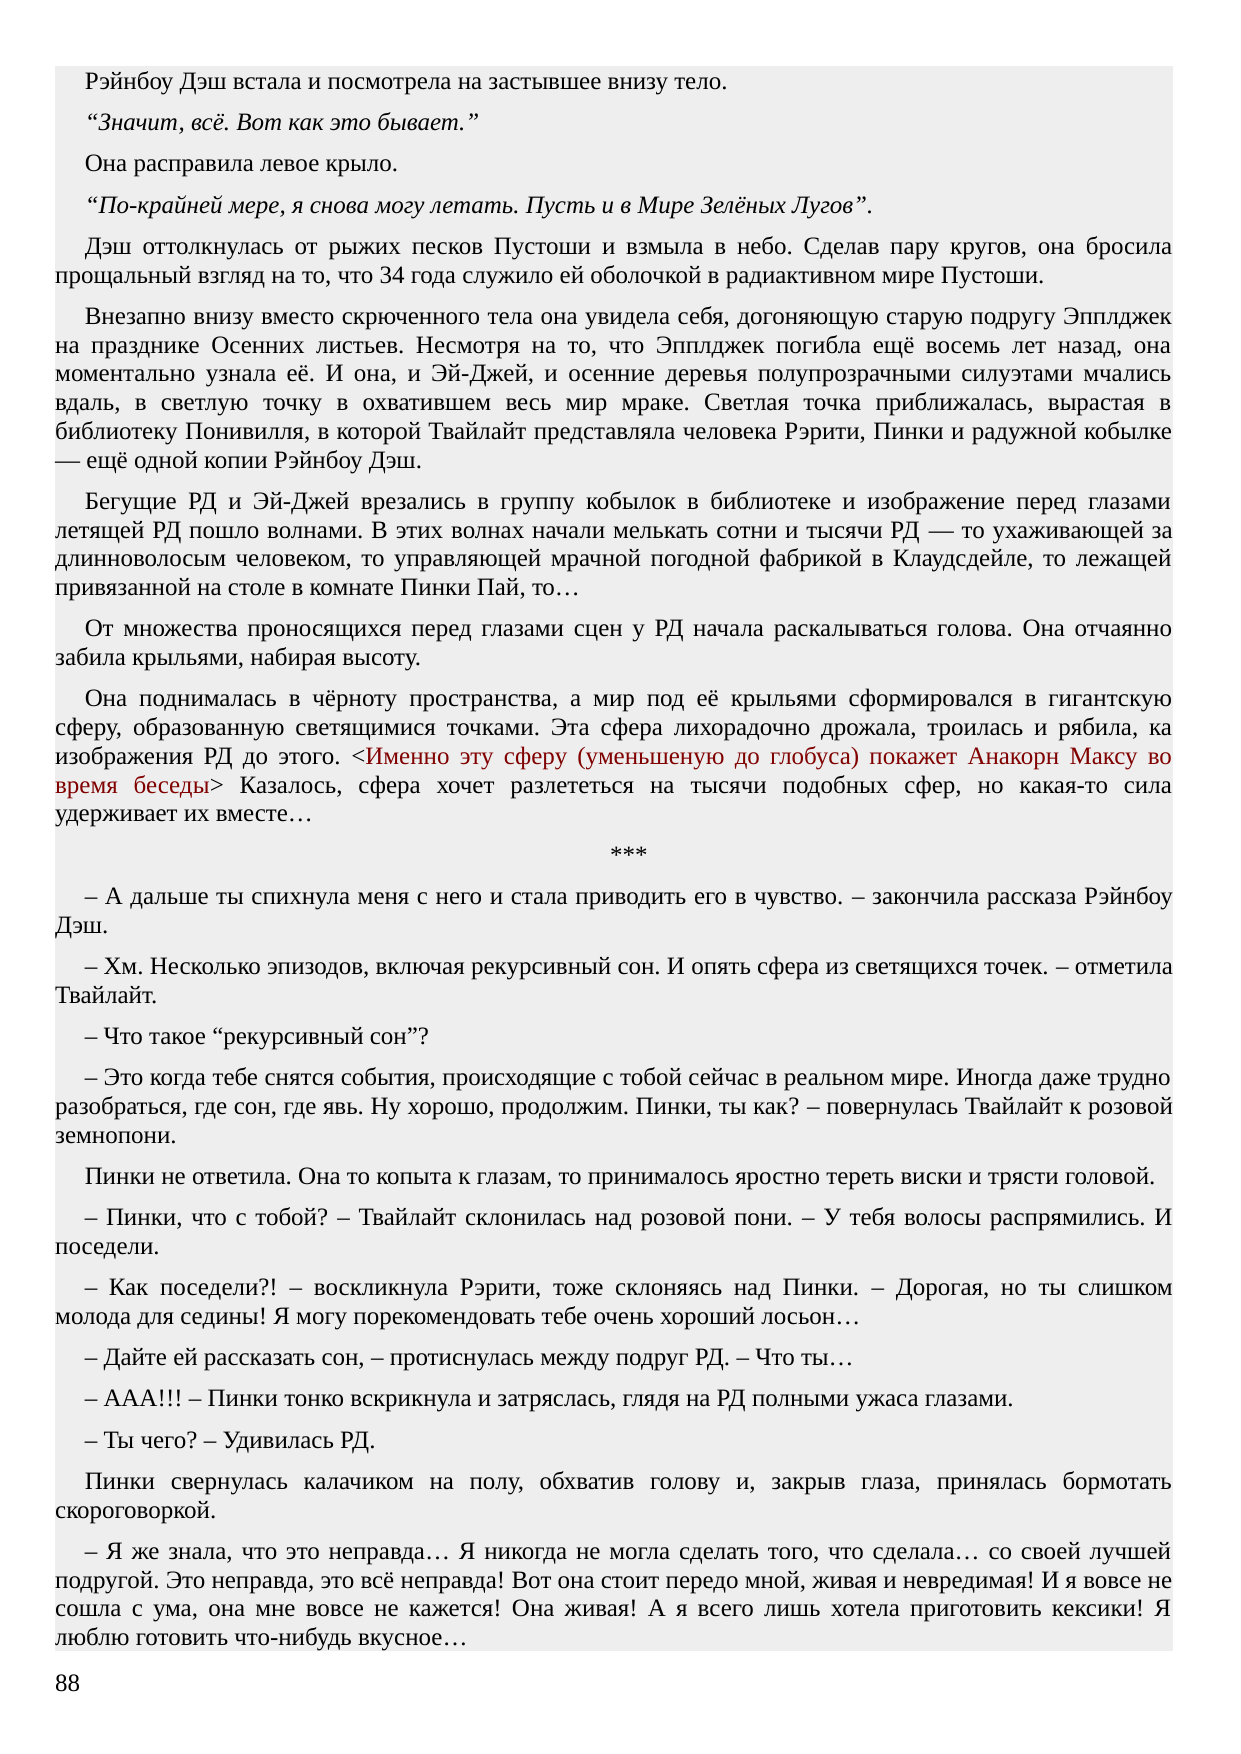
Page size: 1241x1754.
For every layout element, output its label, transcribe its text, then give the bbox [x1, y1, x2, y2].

text “По-крайней мере, я снова могу летать. Пусть и в Мире Зелёных Лугов”. [55, 190, 1173, 218]
text – Что такое “рекурсивный сон”? [55, 1021, 1173, 1050]
text – ААА!!! – Пинки тонко вскрикнула и затряслась, глядя на РД полными ужаса глазами. [55, 1383, 1173, 1412]
text Пинки свернулась калачиком на полу, обхватив голову и, закрыв глаза, принялась бормотать скороговоркой. [55, 1466, 1173, 1523]
text “Значит, всё. Вот как это бывает.” [55, 107, 1173, 136]
text – Дайте ей рассказать сон, – протиснулась между подруг РД. – Что ты… [55, 1342, 1173, 1371]
text Рэйнбоу Дэш встала и посмотрела на застывшее внизу тело. [55, 66, 1173, 95]
text Дэш оттолкнулась от рыжих песков Пустоши и взмыла в небо. Сделав пару кругов, она бросила прощальный взгляд на то, что 34 года служило ей оболочкой в радиактивном мире Пустоши. [55, 231, 1173, 288]
text *** [55, 840, 1173, 868]
text – Как поседели?! – воскликнула Рэрити, тоже склоняясь над Пинки. – Дорогая, но ты слишком молода для седины! Я могу порекомендовать тебе очень хороший лосьон… [55, 1272, 1173, 1330]
text – Пинки, что с тобой? – Твайлайт склонилась над розовой пони. – У тебя волосы распрямились. И поседели. [55, 1202, 1173, 1260]
text – Это когда тебе снятся события, происходящие с тобой сейчас в реальном мире. Иногда даже трудно разобраться, где сон, где явь. Ну хорошо, продолжим. Пинки, ты как? – повернулась Твайлайт к розовой земнопони. [55, 1062, 1173, 1148]
text Бегущие РД и Эй-Джей врезались в группу кобылок в библиотеке и изображение перед глазами летящей РД пошло волнами. В этих волнах начали мелькать сотни и тысячи РД — то ухаживающей за длинноволосым человеком, то управляющей мрачной погодной фабрикой в Клаудсдейле, то лежащей привязанной на столе в комнате Пинки Пай, то… [55, 486, 1173, 601]
text – Хм. Несколько эпизодов, включая рекурсивный сон. И опять сфера из светящихся точек. – отметила Твайлайт. [55, 951, 1173, 1008]
text – Ты чего? – Удивилась РД. [55, 1425, 1173, 1453]
text – Я же знала, что это неправда… Я никогда не могла сделать того, что сделала… со своей лучшей подругой. Это неправда, это всё неправда! Вот она стоит передо мной, живая и невредимая! И я вовсе не сошла с ума, она мне вовсе не кажется! Она живая! А я всего лишь хотела приготовить кексики! Я люблю готовить что-нибудь вкусное… [55, 1536, 1173, 1651]
text – А дальше ты спихнула меня с него и стала приводить его в чувство. – закончила рассказа Рэйнбоу Дэш. [55, 881, 1173, 938]
text Она поднималась в чёрноту пространства, а мир под её крыльями сформировался в гигантскую сферу, образованную светящимися точками. Эта сфера лихорадочно дрожала, троилась и рябила, ка изображения РД до этого. <Именно эту сферу (уменьшеную до глобуса) покажет Анакорн Максу во время беседы> Казалось, сфера хочет разлететься на тысячи подобных сфер, но какая-то сила удерживает их вместе… [55, 683, 1173, 827]
text Она расправила левое крыло. [55, 148, 1173, 177]
text От множества проносящихся перед глазами сцен у РД начала раскалываться голова. Она отчаянно забила крыльями, набирая высоту. [55, 613, 1173, 671]
text Пинки не ответила. Она то копыта к глазам, то принималось яростно тереть виски и трясти головой. [55, 1161, 1173, 1190]
text Внезапно внизу вместо скрюченного тела она увидела себя, догоняющую старую подругу Эпплджек на празднике Осенних листьев. Несмотря на то, что Эпплджек погибла ещё восемь лет назад, она моментально узнала её. И она, и Эй-Джей, и осенние деревья полупрозрачными силуэтами мчались вдаль, в светлую точку в охватившем весь мир мраке. Светлая точка приближалась, вырастая в библиотеку Понивилля, в которой Твайлайт представляла человека Рэрити, Пинки и радужной кобылке — ещё одной копии Рэйнбоу Дэш. [55, 301, 1173, 473]
